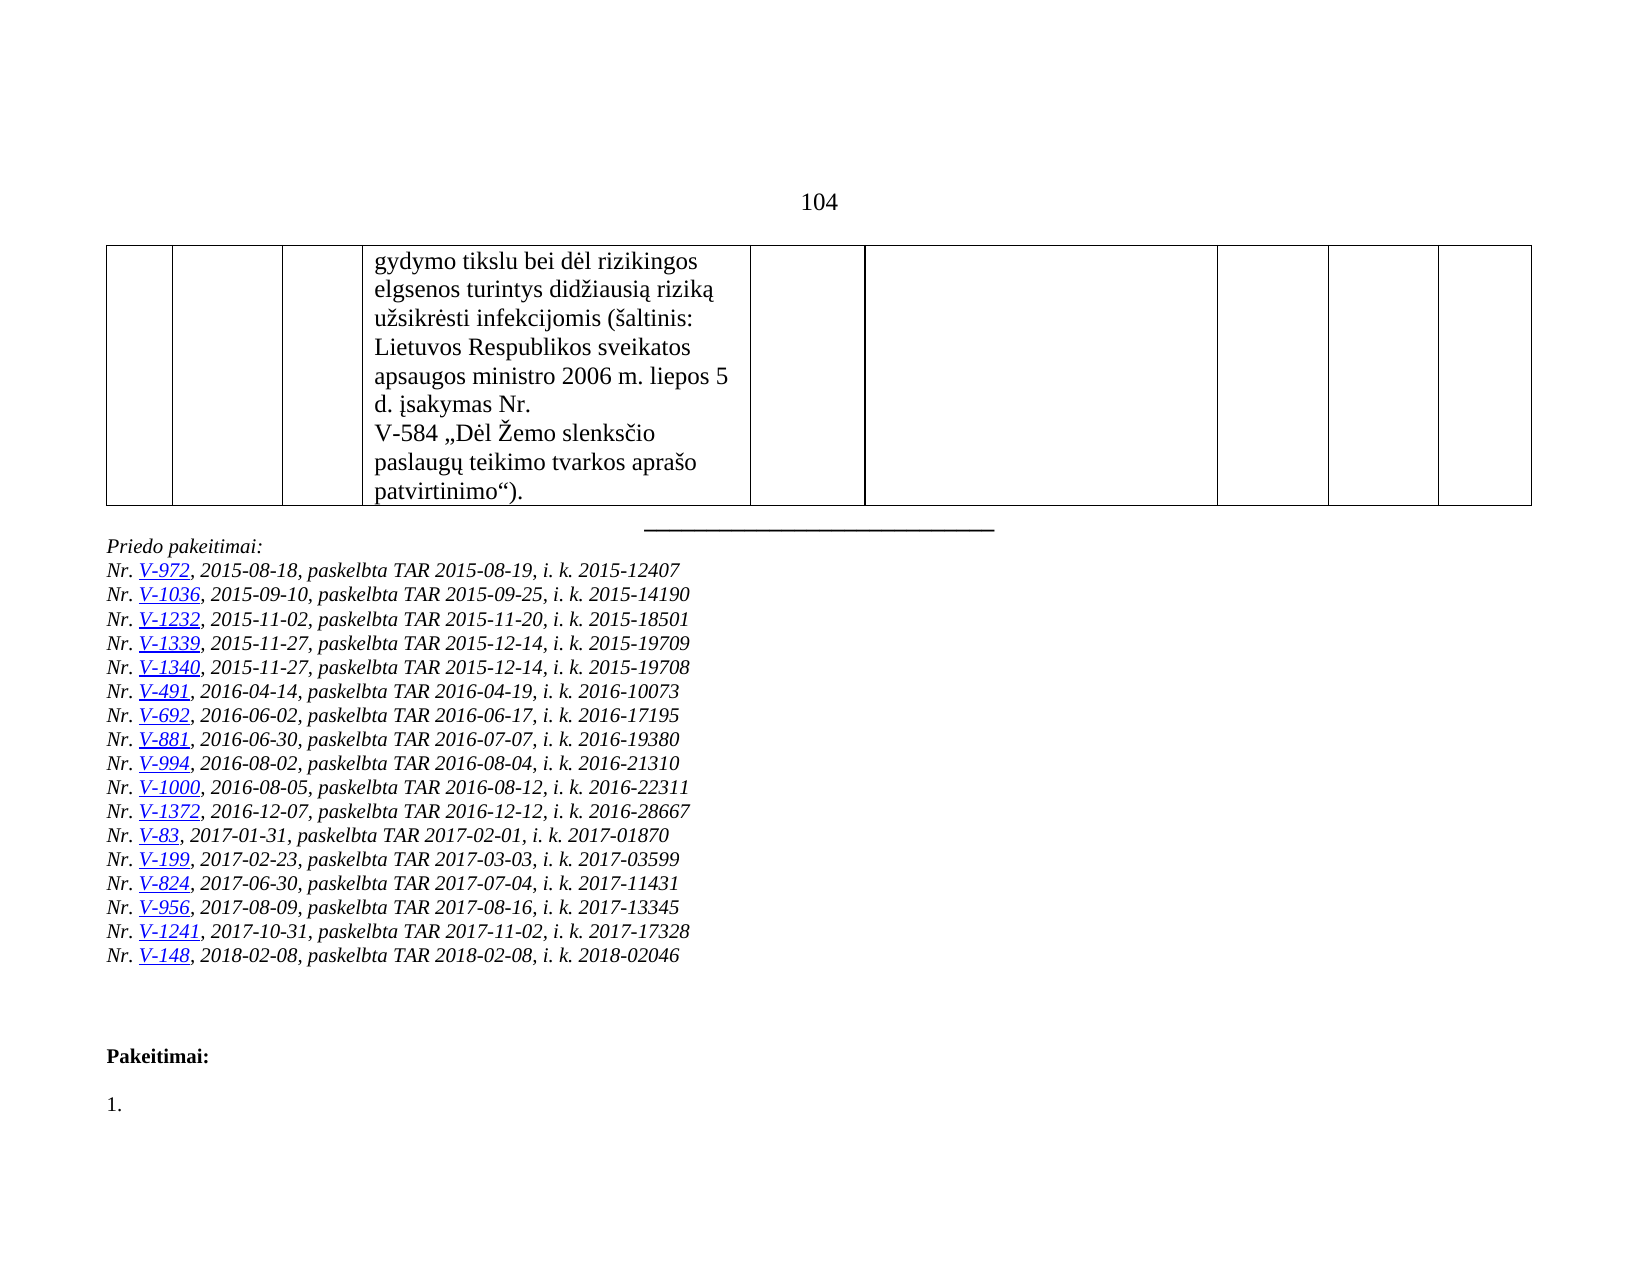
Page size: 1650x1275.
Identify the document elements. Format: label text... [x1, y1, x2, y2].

text Nr. V-824, 2017-06-30, paskelbta TAR 2017-07-04, i. k. 2017-11431 [106, 871, 1532, 895]
table_cell [1329, 246, 1438, 504]
table_cell [283, 246, 362, 504]
text Nr. V-199, 2017-02-23, paskelbta TAR 2017-03-03, i. k. 2017-03599 [106, 847, 1532, 871]
table_cell [751, 246, 864, 504]
table_cell [1218, 246, 1328, 504]
text Nr. V-994, 2016-08-02, paskelbta TAR 2016-08-04, i. k. 2016-21310 [106, 751, 1532, 775]
text Nr. V-972, 2015-08-18, paskelbta TAR 2015-08-19, i. k. 2015-12407 [106, 558, 1532, 582]
text Nr. V-83, 2017-01-31, paskelbta TAR 2017-02-01, i. k. 2017-01870 [106, 823, 1532, 847]
text Nr. V-1372, 2016-12-07, paskelbta TAR 2016-12-12, i. k. 2016-28667 [106, 799, 1532, 823]
table_cell [107, 246, 172, 504]
table_cell gydymo tikslu bei dėl rizikingos elgsenos turintys didžiausią riziką užsikrėsti infekcijomis (šaltinis: Lietuvos Respublikos sveikatos apsaugos ministro 2006 m. liepos 5 d. įsakymas Nr. V-584 „Dėl Žemo slenksčio paslaugų teikimo tvarkos aprašo patvirtinimo“). [363, 246, 750, 504]
text Nr. V-1036, 2015-09-10, paskelbta TAR 2015-09-25, i. k. 2015-14190 [106, 582, 1532, 606]
text Nr. V-881, 2016-06-30, paskelbta TAR 2016-07-07, i. k. 2016-19380 [106, 727, 1532, 751]
text Nr. V-1340, 2015-11-27, paskelbta TAR 2015-12-14, i. k. 2015-19708 [106, 654, 1532, 679]
text Pakeitimai: [106, 1044, 1532, 1068]
text ____________________________ [106, 506, 1532, 534]
table_cell [173, 246, 282, 504]
table_cell [1439, 246, 1531, 504]
text Nr. V-491, 2016-04-14, paskelbta TAR 2016-04-19, i. k. 2016-10073 [106, 679, 1532, 703]
text Nr. V-1232, 2015-11-02, paskelbta TAR 2015-11-20, i. k. 2015-18501 [106, 606, 1532, 631]
text Priedo pakeitimai: [106, 534, 1532, 558]
text Nr. V-692, 2016-06-02, paskelbta TAR 2016-06-17, i. k. 2016-17195 [106, 703, 1532, 727]
text Nr. V-1339, 2015-11-27, paskelbta TAR 2015-12-14, i. k. 2015-19709 [106, 631, 1532, 654]
text Nr. V-1000, 2016-08-05, paskelbta TAR 2016-08-12, i. k. 2016-22311 [106, 775, 1532, 799]
table_cell [866, 246, 1217, 504]
text Nr. V-956, 2017-08-09, paskelbta TAR 2017-08-16, i. k. 2017-13345 [106, 895, 1532, 919]
text 1. [106, 1092, 1532, 1116]
text Nr. V-1241, 2017-10-31, paskelbta TAR 2017-11-02, i. k. 2017-17328 [106, 919, 1532, 943]
text Nr. V-148, 2018-02-08, paskelbta TAR 2018-02-08, i. k. 2018-02046 [106, 943, 1532, 967]
